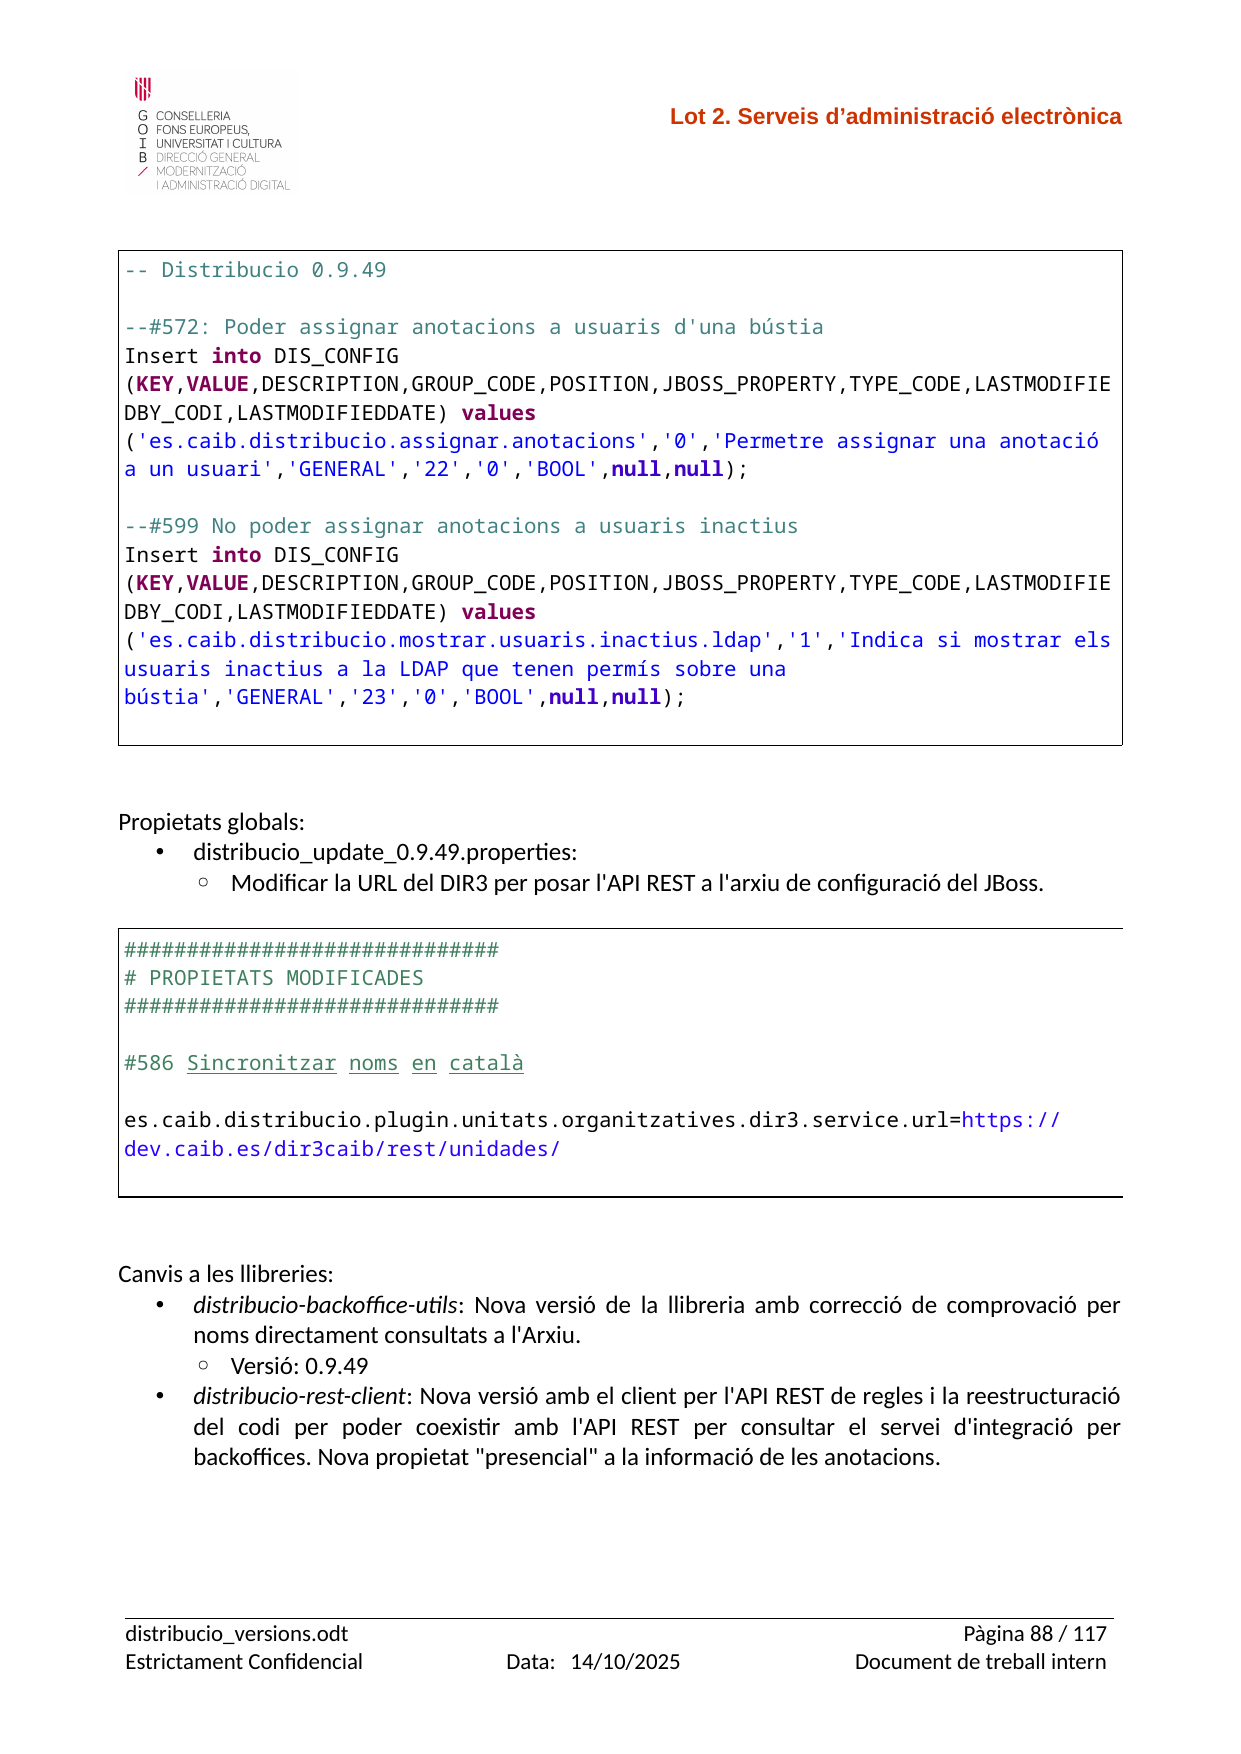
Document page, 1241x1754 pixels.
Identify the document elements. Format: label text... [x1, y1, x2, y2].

list Versió: 0.9.49 [193, 1350, 1122, 1381]
picture [126, 70, 299, 197]
list distribucio-backoffice-utils: Nova versió de la llibreria amb correcció de comprovació per noms directament consultats a l'Arxiu. [156, 1289, 1122, 1350]
list Modificar la URL del DIR3 per posar l'API REST a l'arxiu de configuració del JBoss. [193, 867, 1122, 897]
text Canvis a les llibreries: [118, 1258, 1122, 1289]
text Propietats globals: [118, 806, 1122, 836]
list distribucio_update_0.9.49.properties: [156, 836, 1122, 867]
table_header -- Distribucio 0.9.49 --#572: Poder assignar anotacions a usuaris d'una bústia Insert into DIS_CONFIG (KEY,VALUE,DESCRIPTION,GROUP_CODE,POSITION,JBOSS_PROPERTY,TYPE_CODE,LASTMODIFIEDBY_CODI,LASTMODIFIEDDATE) values ('es.caib.distribucio.assignar.anotacions','0','Permetre assignar una anotació a un usuari','GENERAL','22','0','BOOL',null,null); --#599 No poder assignar anotacions a usuaris inactius Insert into DIS_CONFIG (KEY,VALUE,DESCRIPTION,GROUP_CODE,POSITION,JBOSS_PROPERTY,TYPE_CODE,LASTMODIFIEDBY_CODI,LASTMODIFIEDDATE) values ('es.caib.distribucio.mostrar.usuaris.inactius.ldap','1','Indica si mostrar els usuaris inactius a la LDAP que tenen permís sobre una bústia','GENERAL','23','0','BOOL',null,null); [119, 251, 1122, 745]
table_header ############################## # PROPIETATS MODIFICADES ############################## #586 Sincronitzar noms en català es.caib.distribucio.plugin.unitats.organitzatives.dir3.service.url=https://dev.caib.es/dir3caib/rest/unidades/ [119, 929, 1123, 1196]
list distribucio-rest-client: Nova versió amb el client per l'API REST de regles i la reestructuració del codi per poder coexistir amb l'API REST per consultar el servei d'integració per backoffices. Nova propietat "presencial" a la informació de les anotacions. [156, 1381, 1122, 1472]
